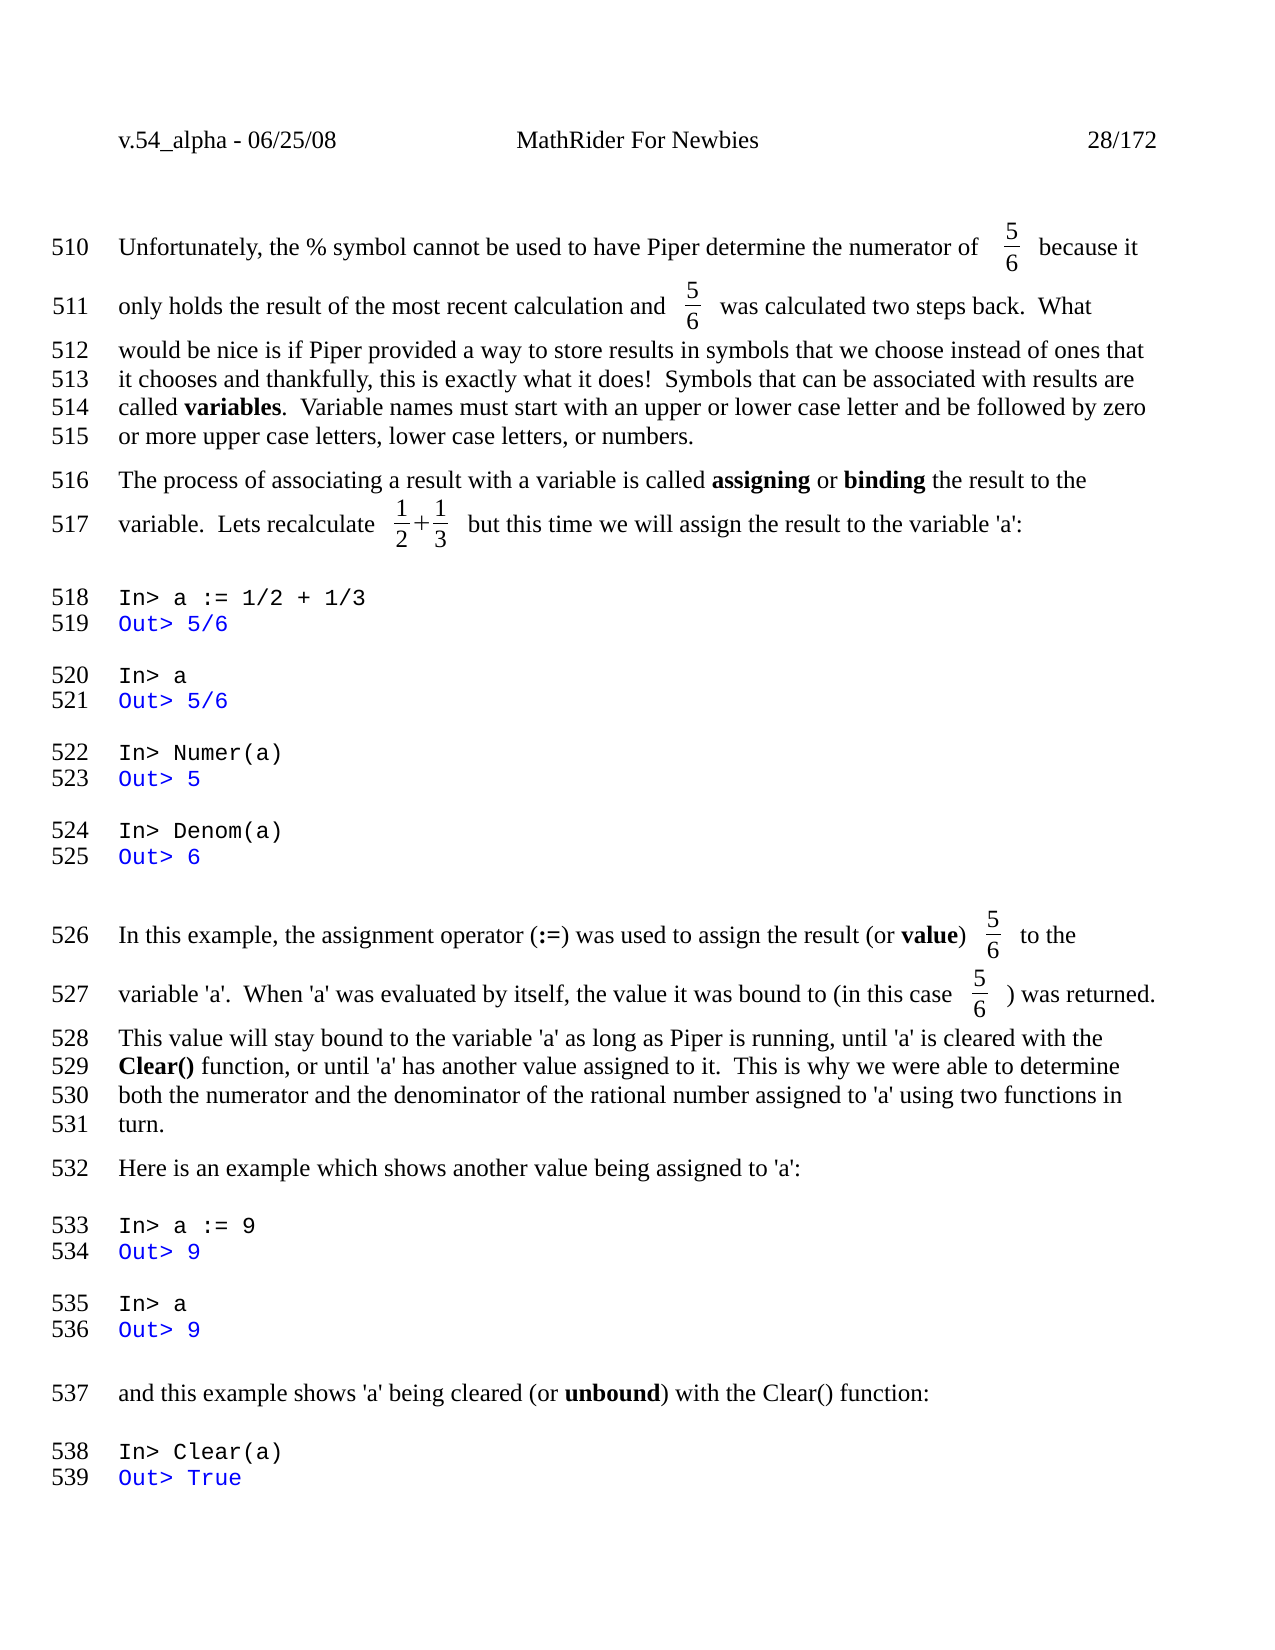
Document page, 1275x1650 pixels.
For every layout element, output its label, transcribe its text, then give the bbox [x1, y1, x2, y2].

text In> a [118, 1293, 1157, 1318]
text In> a := 9 [118, 1215, 1157, 1241]
text Out> 5/6 [118, 690, 1157, 716]
text Unfortunately, the % symbol cannot be used to have Piper determine the numerator of because it only holds the result of the most recent calculation andwas calculated two steps back. What would be nice is if Piper provided a way to store results in symbols that we choose instead of ones that it chooses and thankfully, this is exactly what it does! Symbols that can be associated with results are called variables. Variable names must start with an upper or lower case letter and be followed by zero or more upper case letters, lower case letters, or numbers. [118, 217, 1157, 450]
text Out> True [118, 1466, 1157, 1492]
text In this example, the assignment operator (:=) was used to assign the result (or value)to the variable 'a'. When 'a' was evaluated by itself, the value it was bound to (in this case) was returned. This value will stay bound to the variable 'a' as long as Piper is running, until 'a' is cleared with the Clear() function, or until 'a' has another value assigned to it. This is why we were able to determine both the numerator and the denominator of the rational number assigned to 'a' using two functions in turn. [118, 905, 1157, 1138]
text The process of associating a result with a variable is called assigning or binding the result to the variable. Lets recalculatebut this time we will assign the result to the variable 'a': [118, 465, 1157, 553]
text In> a := 1/2 + 1/3 [118, 586, 1157, 612]
text Out> 9 [118, 1318, 1157, 1344]
text In> a [118, 664, 1157, 690]
text and this example shows 'a' being cleared (or unbound) with the Clear() function: [118, 1378, 1157, 1407]
text Out> 5 [118, 768, 1157, 794]
text Out> 6 [118, 846, 1157, 871]
text In> Denom(a) [118, 819, 1157, 846]
text Here is an example which shows another value being assigned to 'a': [118, 1153, 1157, 1181]
text Out> 9 [118, 1241, 1157, 1267]
text In> Numer(a) [118, 742, 1157, 768]
text Out> 5/6 [118, 612, 1157, 638]
text In> Clear(a) [118, 1440, 1157, 1466]
